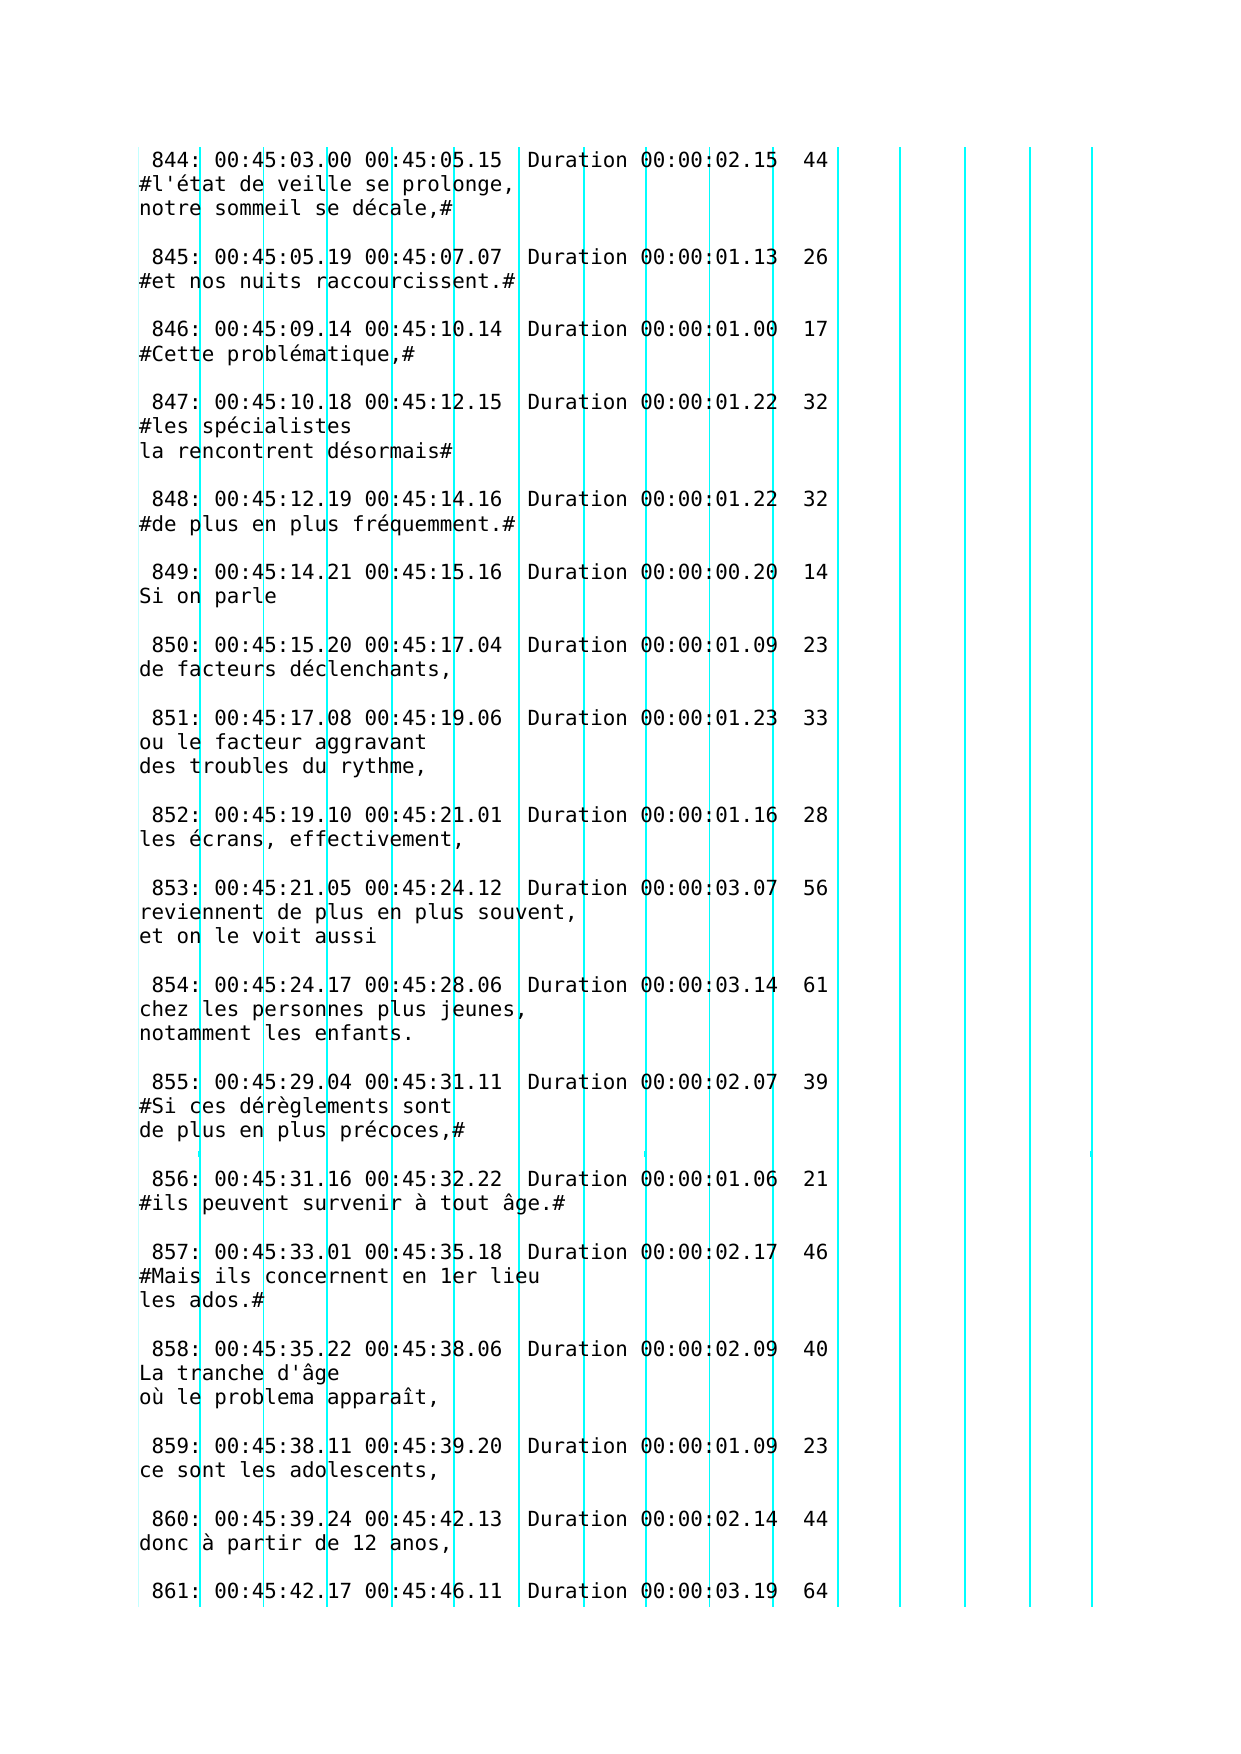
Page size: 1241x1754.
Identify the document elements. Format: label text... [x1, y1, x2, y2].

text la rencontrent désormais# [139, 439, 1101, 463]
text les ados.# [139, 1288, 1101, 1313]
text #l'état de veille se prolonge, [139, 172, 1101, 196]
text Si on parle [139, 584, 1101, 609]
text 861: 00:45:42.17 00:45:46.11 Duration 00:00:03.19 64 [139, 1579, 1101, 1604]
text 850: 00:45:15.20 00:45:17.04 Duration 00:00:01.09 23 [139, 633, 1101, 657]
text chez les personnes plus jeunes, [139, 997, 1101, 1021]
text #ils peuvent survenir à tout âge.# [139, 1191, 1101, 1216]
text #Mais ils concernent en 1er lieu [139, 1264, 1101, 1288]
text 860: 00:45:39.24 00:45:42.13 Duration 00:00:02.14 44 [139, 1507, 1101, 1531]
text ou le facteur aggravant [139, 730, 1101, 754]
text 845: 00:45:05.19 00:45:07.07 Duration 00:00:01.13 26 [139, 245, 1101, 269]
text 849: 00:45:14.21 00:45:15.16 Duration 00:00:00.20 14 [139, 560, 1101, 584]
text reviennent de plus en plus souvent, [139, 900, 1101, 924]
text 848: 00:45:12.19 00:45:14.16 Duration 00:00:01.22 32 [139, 487, 1101, 512]
text des troubles du rythme, [139, 754, 1101, 779]
text 853: 00:45:21.05 00:45:24.12 Duration 00:00:03.07 56 [139, 876, 1101, 900]
text #de plus en plus fréquemment.# [139, 512, 1101, 536]
text La tranche d'âge [139, 1361, 1101, 1385]
text 855: 00:45:29.04 00:45:31.11 Duration 00:00:02.07 39 [139, 1070, 1101, 1094]
text 846: 00:45:09.14 00:45:10.14 Duration 00:00:01.00 17 [139, 317, 1101, 342]
text 859: 00:45:38.11 00:45:39.20 Duration 00:00:01.09 23 [139, 1434, 1101, 1458]
text 857: 00:45:33.01 00:45:35.18 Duration 00:00:02.17 46 [139, 1240, 1101, 1264]
text et on le voit aussi [139, 924, 1101, 948]
text #les spécialistes [139, 414, 1101, 439]
text #Cette problématique,# [139, 342, 1101, 366]
picture [138, 147, 1102, 1607]
text 856: 00:45:31.16 00:45:32.22 Duration 00:00:01.06 21 [139, 1167, 1101, 1191]
text notamment les enfants. [139, 1021, 1101, 1046]
text de plus en plus précoces,# [139, 1118, 1101, 1143]
text ce sont les adolescents, [139, 1458, 1101, 1482]
text 858: 00:45:35.22 00:45:38.06 Duration 00:00:02.09 40 [139, 1337, 1101, 1361]
text #et nos nuits raccourcissent.# [139, 269, 1101, 293]
text 851: 00:45:17.08 00:45:19.06 Duration 00:00:01.23 33 [139, 706, 1101, 730]
text 844: 00:45:03.00 00:45:05.15 Duration 00:00:02.15 44 [139, 148, 1101, 172]
text de facteurs déclenchants, [139, 657, 1101, 682]
text où le problema apparaît, [139, 1385, 1101, 1410]
text 854: 00:45:24.17 00:45:28.06 Duration 00:00:03.14 61 [139, 973, 1101, 997]
text 852: 00:45:19.10 00:45:21.01 Duration 00:00:01.16 28 [139, 803, 1101, 827]
text donc à partir de 12 anos, [139, 1531, 1101, 1555]
text les écrans, effectivement, [139, 827, 1101, 851]
text notre sommeil se décale,# [139, 196, 1101, 220]
text #Si ces dérèglements sont [139, 1094, 1101, 1118]
text 847: 00:45:10.18 00:45:12.15 Duration 00:00:01.22 32 [139, 390, 1101, 414]
